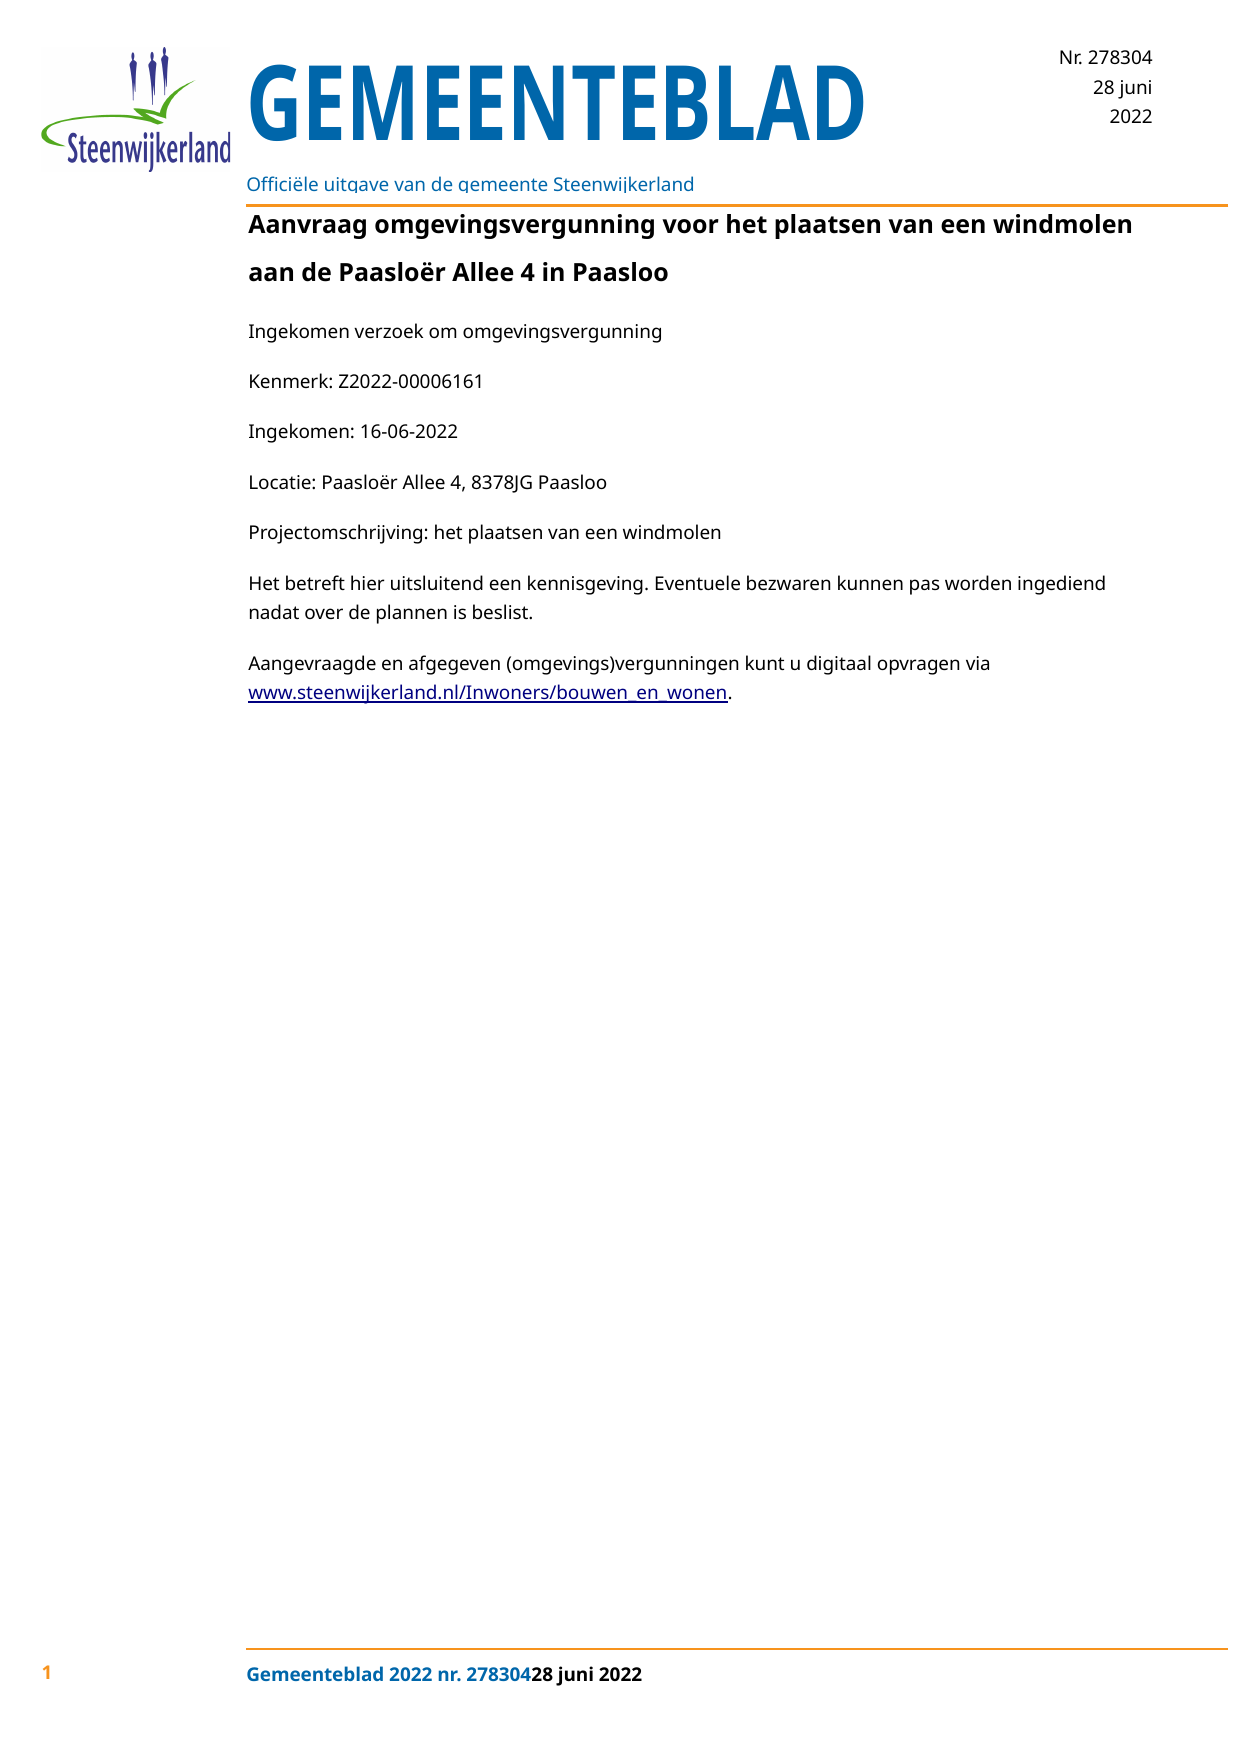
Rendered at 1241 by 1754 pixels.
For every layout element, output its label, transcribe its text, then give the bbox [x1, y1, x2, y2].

text Aanvraag omgevingsvergunning voor het plaatsen van een windmolen aan de Paasloër Allee 4 in Paasloo [248, 207, 1152, 288]
picture [41, 47, 231, 172]
text Kenmerk: Z2022-00006161 [248, 368, 1152, 394]
text Projectomschrijving: het plaatsen van een windmolen [248, 519, 1152, 545]
text Ingekomen verzoek om omgevingsvergunning [248, 318, 1152, 344]
text Ingekomen: 16-06-2022 [248, 419, 1152, 444]
text Locatie: Paasloër Allee 4, 8378JG Paasloo [248, 469, 1152, 495]
text Aangevraagde en afgegeven (omgevings)vergunningen kunt u digitaal opvragen via www.steenwijkerland.nl/Inwoners/bouwen_en_wonen. [248, 650, 1152, 705]
text Het betreft hier uitsluitend een kennisgeving. Eventuele bezwaren kunnen pas worden ingediend nadat over de plannen is beslist. [248, 570, 1152, 625]
